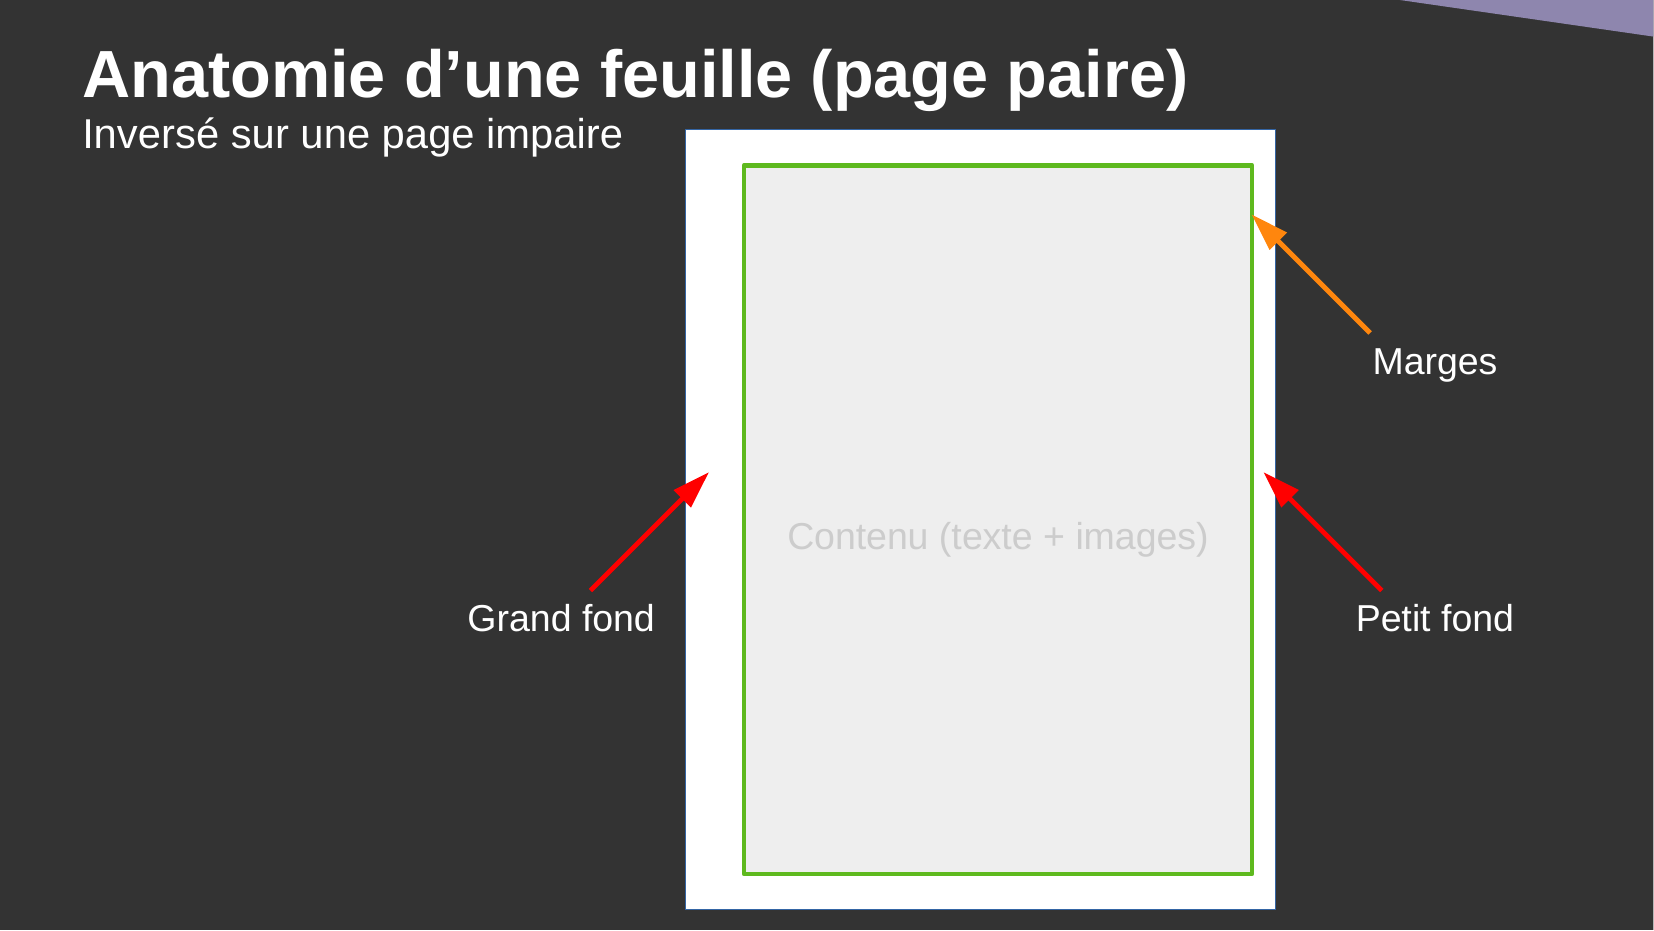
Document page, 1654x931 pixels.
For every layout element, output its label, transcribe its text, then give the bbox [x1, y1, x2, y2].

text_box [685, 129, 1276, 910]
title Anatomie d’une feuille (page paire) [82, 37, 1571, 122]
title Inversé sur une page impaire [82, 110, 650, 195]
text_box Grand fond [401, 590, 721, 648]
text_box Contenu (texte + images) [767, 507, 1229, 565]
text_box Petit fond [1275, 590, 1595, 648]
text_box Marges [1275, 332, 1595, 390]
text_box [1399, 0, 1654, 37]
